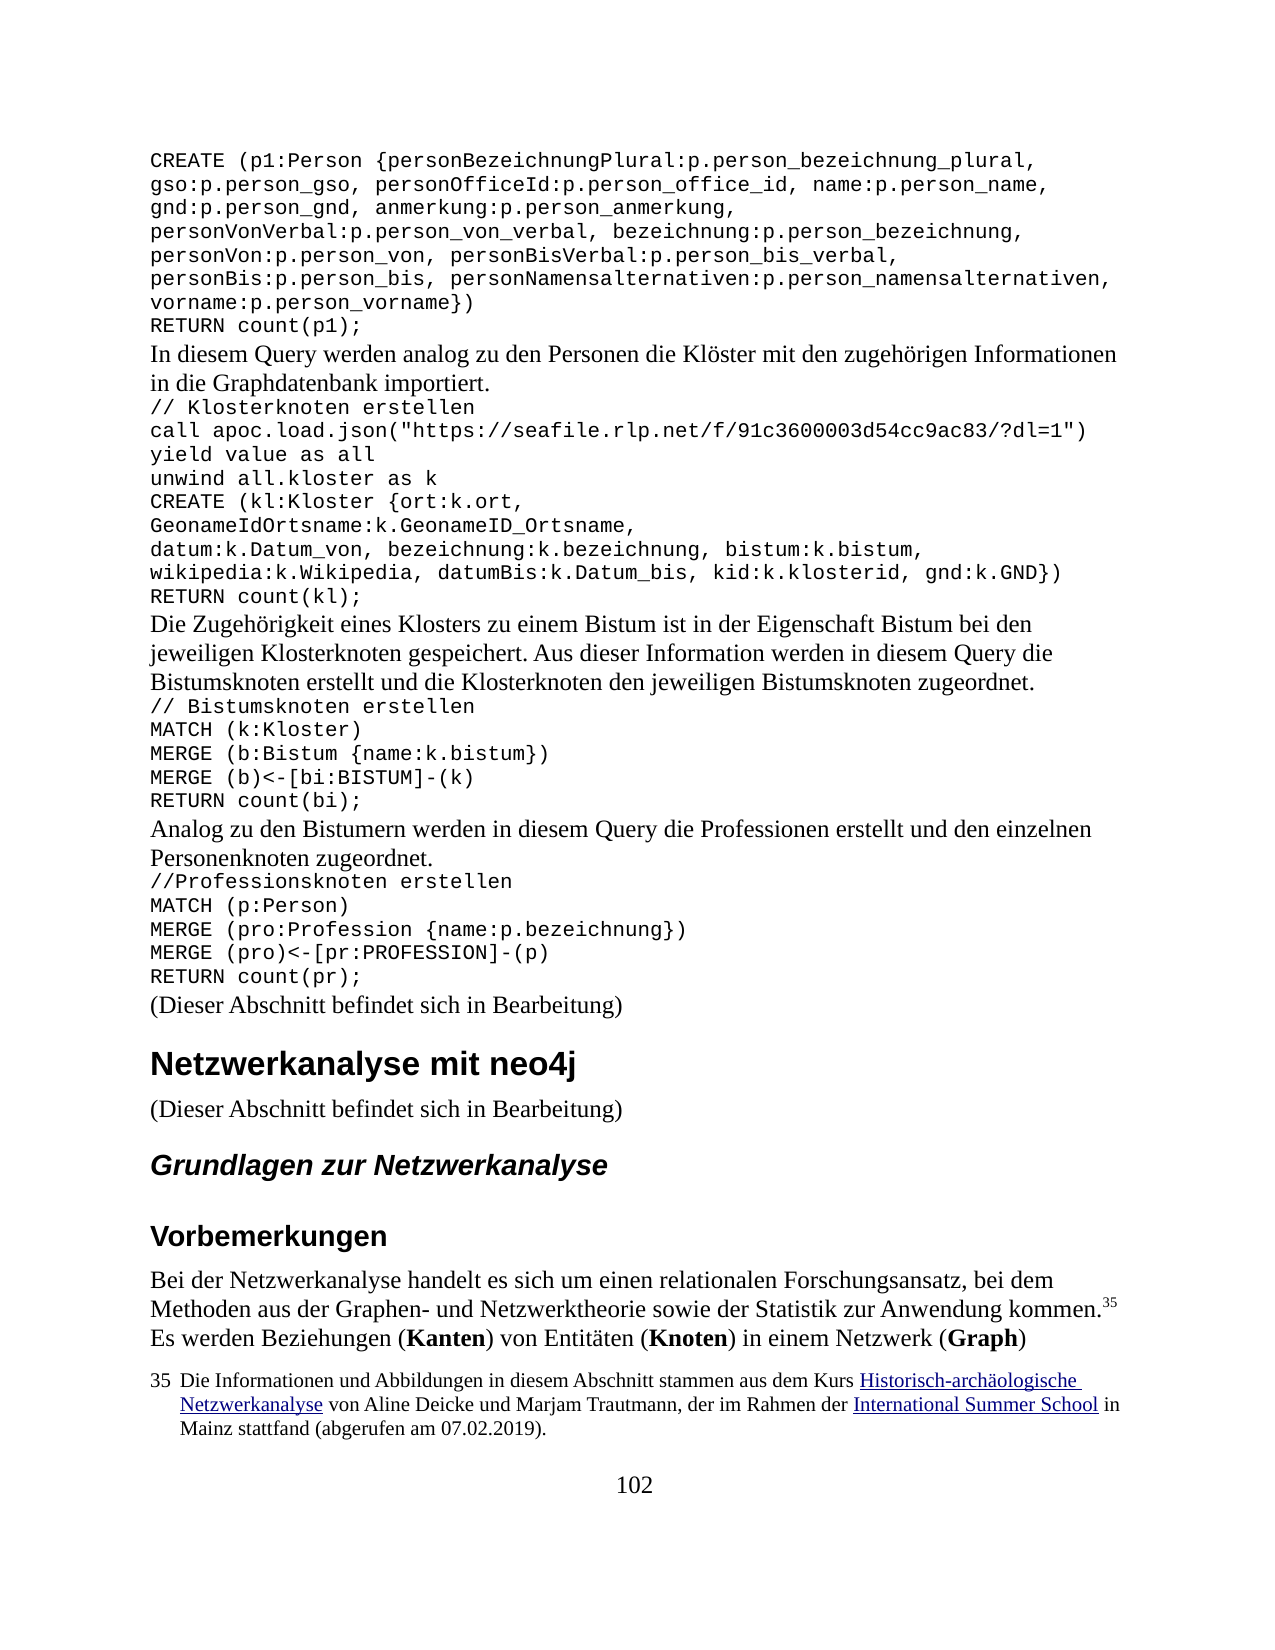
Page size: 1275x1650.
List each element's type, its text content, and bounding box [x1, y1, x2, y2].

subtitle Grundlagen zur Netzwerkanalyse [150, 1148, 1125, 1182]
text RETURN count(bi); [150, 790, 1125, 814]
text // Klosterknoten erstellen [150, 397, 1125, 420]
text Die Zugehörigkeit eines Klosters zu einem Bistum ist in der Eigenschaft Bistum bei den jeweiligen Klosterknoten gespeichert. Aus dieser Information werden in diesem Query die Bistumsknoten erstellt und die Klosterknoten den jeweiligen Bistumsknoten zugeordnet. [150, 609, 1125, 696]
text Die Informationen und Abbildungen in diesem Abschnitt stammen aus dem Kurs Historisch-archäologische Netzwerkanalyse von Aline Deicke und Marjam Trautmann, der im Rahmen der International Summer School in Mainz stattfand (abgerufen am 07.02.2019). [150, 1368, 1125, 1440]
text datum:k.Datum_von, bezeichnung:k.bezeichnung, bistum:k.bistum, wikipedia:k.Wikipedia, datumBis:k.Datum_bis, kid:k.klosterid, gnd:k.GND}) [150, 538, 1125, 586]
text MERGE (b:Bistum {name:k.bistum}) [150, 743, 1125, 767]
text RETURN count(p1); [150, 316, 1125, 339]
text CREATE (p1:Person {personBezeichnungPlural:p.person_bezeichnung_plural, gso:p.person_gso, personOfficeId:p.person_office_id, name:p.person_name, gnd:p.person_gnd, anmerkung:p.person_anmerkung, personVonVerbal:p.person_von_verbal, bezeichnung:p.person_bezeichnung, personVon:p.person_von, personBisVerbal:p.person_bis_verbal, personBis:p.person_bis, personNamensalternativen:p.person_namensalternativen, vorname:p.person_vorname}) [150, 150, 1125, 316]
text In diesem Query werden analog zu den Personen die Klöster mit den zugehörigen Informationen in die Graphdatenbank importiert. [150, 339, 1125, 397]
text (Dieser Abschnitt befindet sich in Bearbeitung) [150, 1094, 1125, 1123]
text // Bistumsknoten erstellen [150, 696, 1125, 719]
text call apoc.load.json("https://seafile.rlp.net/f/91c3600003d54cc9ac83/?dl=1") yield value as all [150, 420, 1125, 468]
text Analog zu den Bistumern werden in diesem Query die Professionen erstellt und den einzelnen Personenknoten zugeordnet. [150, 814, 1125, 871]
text RETURN count(kl); [150, 586, 1125, 609]
text //Professionsknoten erstellen [150, 871, 1125, 895]
text MATCH (k:Kloster) [150, 719, 1125, 743]
text GeonameIdOrtsname:k.GeonameID_Ortsname, [150, 515, 1125, 538]
text Bei der Netzwerkanalyse handelt es sich um einen relationalen Forschungsansatz, bei dem Methoden aus der Graphen- und Netzwerktheorie sowie der Statistik zur Anwendung kommen. Es werden Beziehungen (Kanten) von Entitäten (Knoten) in einem Netzwerk (Graph) [150, 1265, 1125, 1352]
text MERGE (pro:Profession {name:p.bezeichnung}) [150, 919, 1125, 942]
text MERGE (pro)<-[pr:PROFESSION]-(p) [150, 942, 1125, 966]
text RETURN count(pr); [150, 966, 1125, 990]
text (Dieser Abschnitt befindet sich in Bearbeitung) [150, 990, 1125, 1018]
text MERGE (b)<-[bi:BISTUM]-(k) [150, 767, 1125, 790]
text CREATE (kl:Kloster {ort:k.ort, [150, 491, 1125, 515]
text MATCH (p:Person) [150, 895, 1125, 919]
subtitle Netzwerkanalyse mit neo4j [150, 1043, 1125, 1082]
text unwind all.kloster as k [150, 468, 1125, 491]
subtitle Vorbemerkungen [150, 1219, 1125, 1253]
